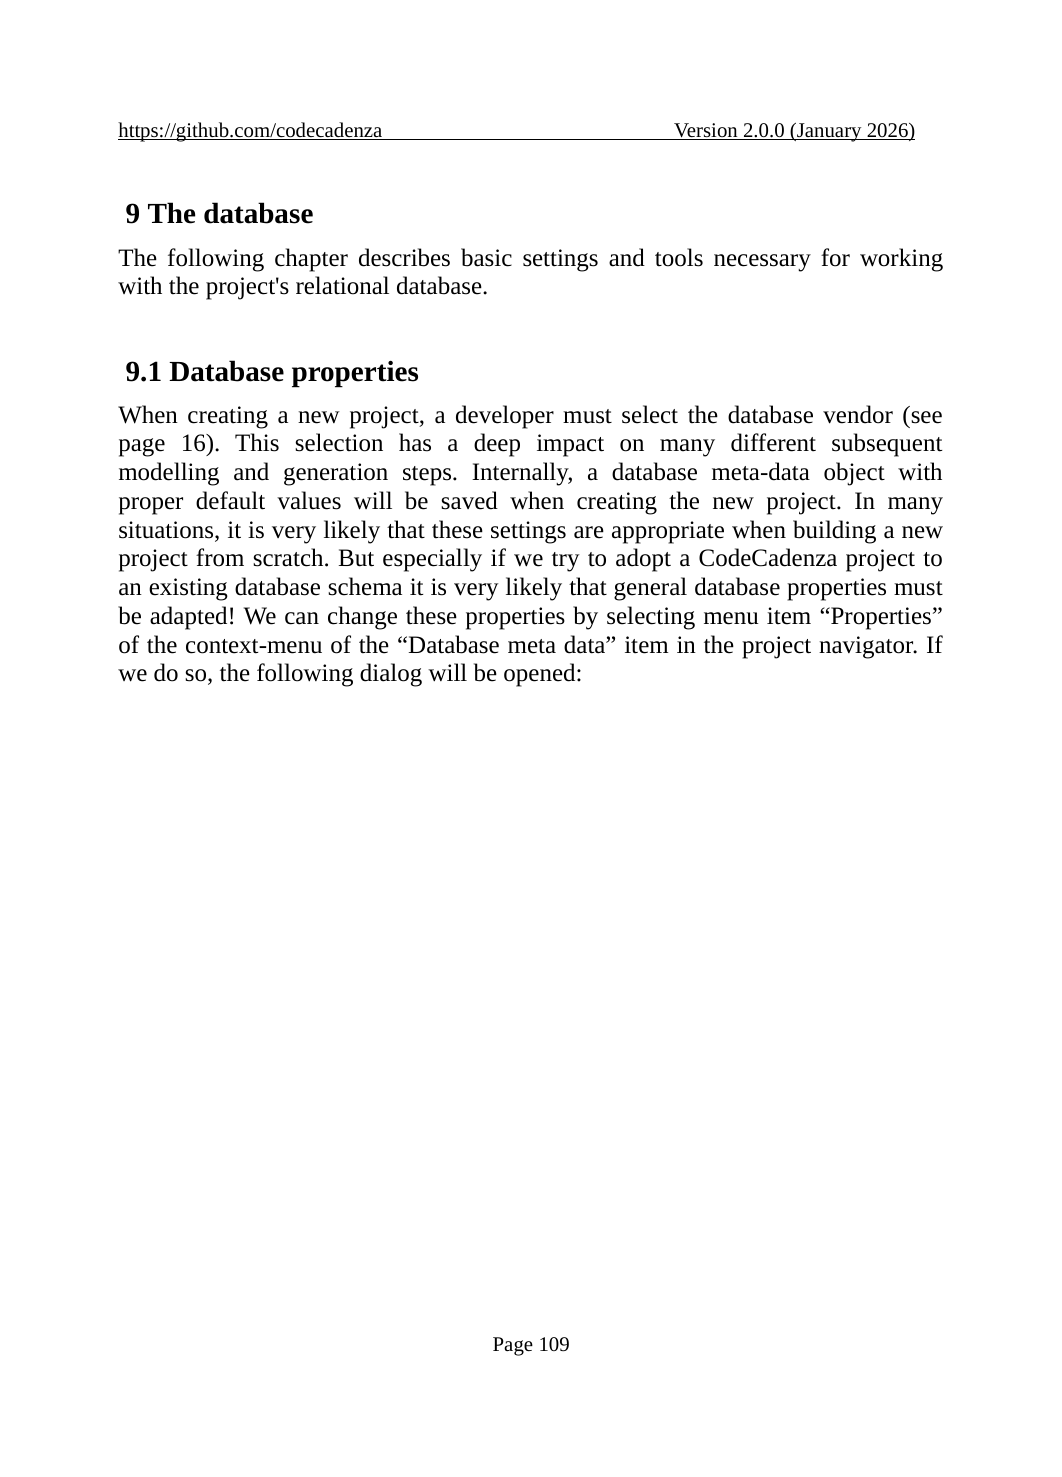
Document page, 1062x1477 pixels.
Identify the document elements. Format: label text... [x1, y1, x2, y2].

subtitle The database [118, 197, 944, 230]
text When creating a new project, a developer must select the database vendor (see page 16). This selection has a deep impact on many different subsequent modelling and generation steps. Internally, a database meta-data object with proper default values will be saved when creating the new project. In many situations, it is very likely that these settings are appropriate when building a new project from scratch. But especially if we try to adopt a CodeCadenza project to an existing database schema it is very likely that general database properties must be adapted! We can change these properties by selecting menu item “Properties” of the context-menu of the “Database meta data” item in the project navigator. If we do so, the following dialog will be opened: [118, 400, 944, 687]
subtitle Database properties [118, 354, 944, 387]
text The following chapter describes basic settings and tools necessary for working with the project's relational database. [118, 243, 944, 300]
